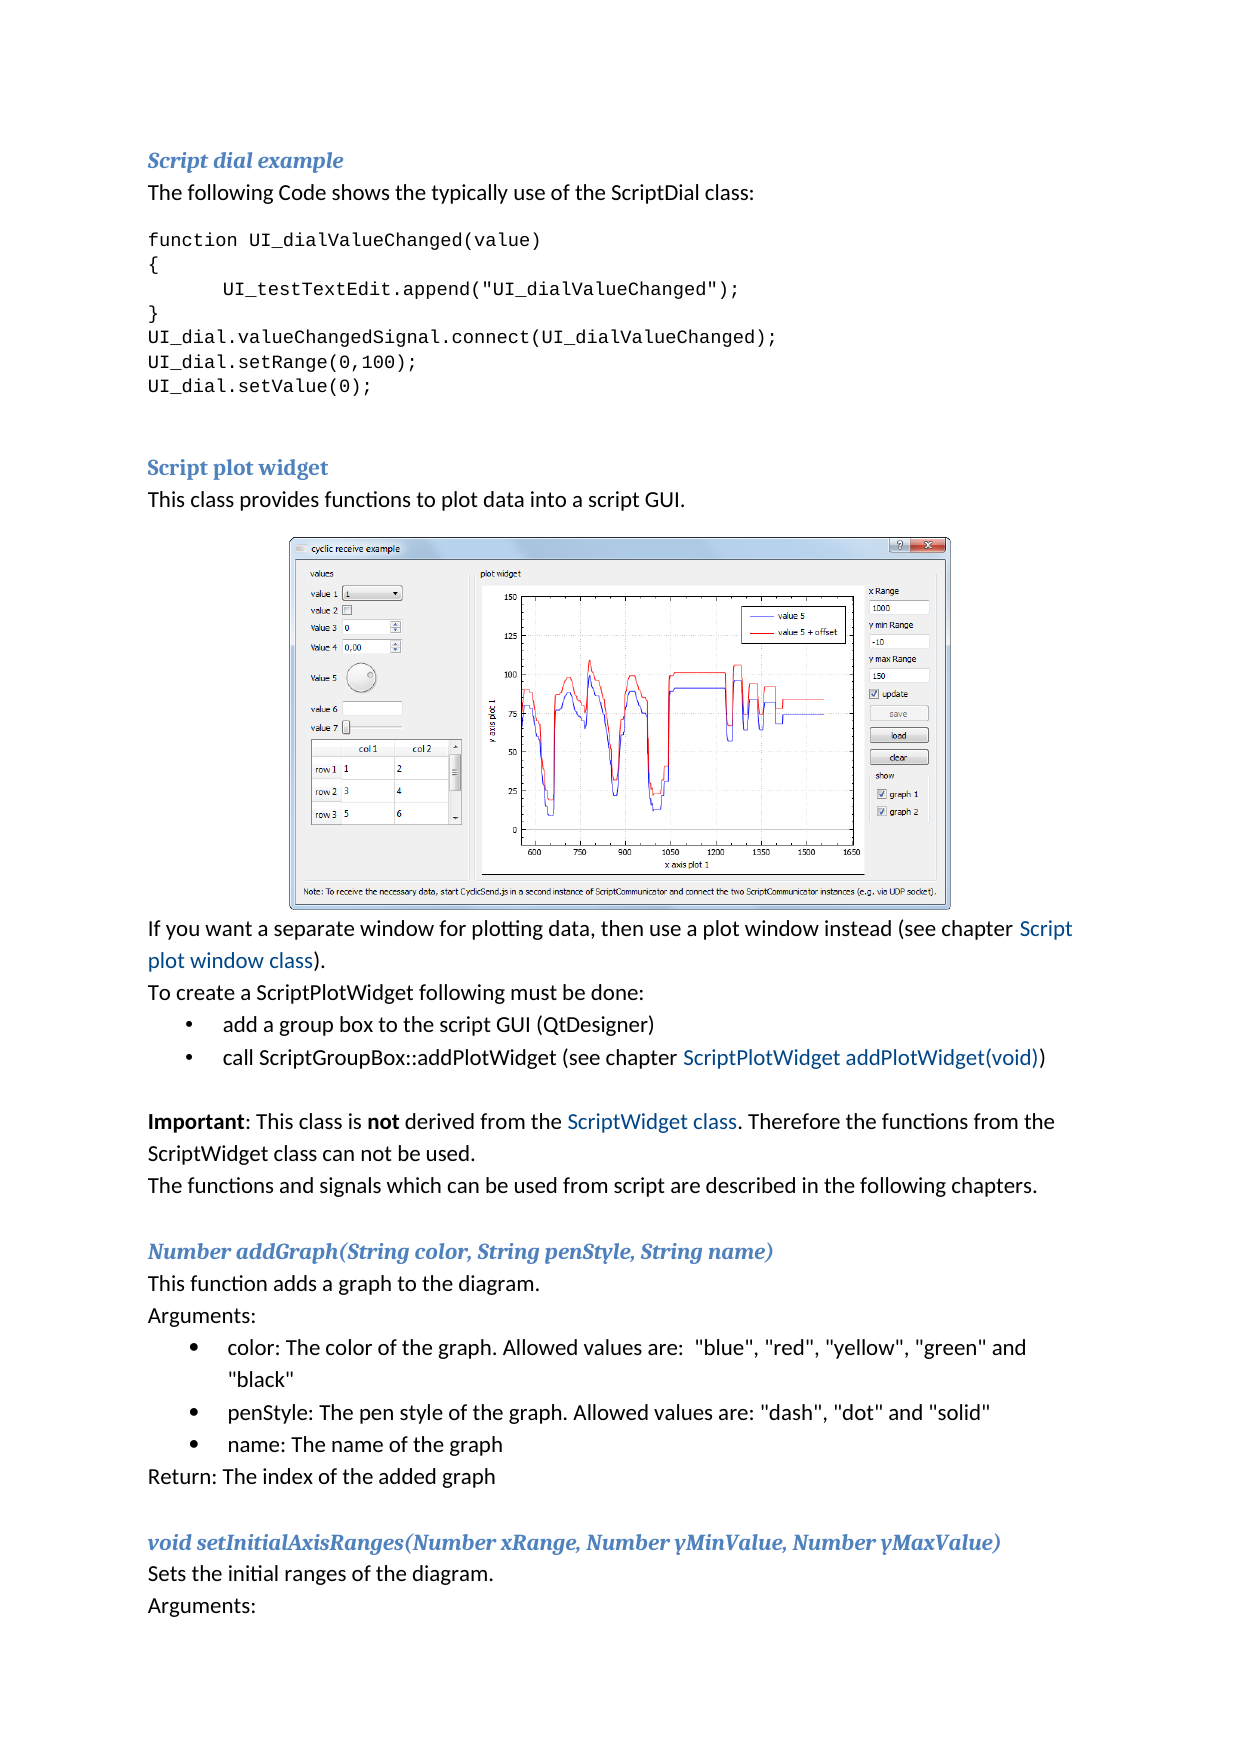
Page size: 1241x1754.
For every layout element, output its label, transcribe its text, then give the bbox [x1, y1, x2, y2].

text This function adds a graph to the diagram. [148, 1269, 1093, 1297]
subtitle Script plot widget [148, 454, 1093, 481]
text UI_dial.setValue(0); [148, 377, 1093, 398]
text Arguments: [148, 1592, 1093, 1620]
text Arguments: [148, 1301, 1093, 1329]
text UI_testTextEdit.append("UI_dialValueChanged"); [148, 279, 1093, 301]
text This class provides functions to plot data into a script GUI. [148, 485, 1093, 513]
text Important: This class is not derived from the ScriptWidget class. Therefore the functions from the ScriptWidget class can not be used. [148, 1107, 1093, 1167]
text Sets the initial ranges of the diagram. [148, 1559, 1093, 1587]
subtitle void setInitialAxisRanges(Number xRange, Number yMinValue, Number yMaxValue) [148, 1529, 1093, 1556]
list color: The color of the graph. Allowed values are: "blue", "red", "yellow", "green" and "black" [190, 1333, 1093, 1393]
subtitle Number addGraph(String color, String penStyle, String name) [148, 1239, 1093, 1265]
text The following Code shows the typically use of the ScriptDial class: [148, 178, 1093, 206]
text UI_dial.valueChangedSignal.connect(UI_dialValueChanged); [148, 328, 1093, 349]
text If you want a separate window for plotting data, then use a plot window instead (see chapter Script plot window class). [148, 912, 1093, 974]
list call ScriptGroupBox::addPlotWidget (see chapter ScriptPlotWidget addPlotWidget(void)) [185, 1043, 1093, 1071]
list name: The name of the graph [190, 1430, 1093, 1458]
picture [289, 537, 951, 910]
text } [148, 304, 1093, 325]
list add a group box to the script GUI (QtDesigner) [185, 1010, 1093, 1038]
list penStyle: The pen style of the graph. Allowed values are: "dash", "dot" and "solid" [190, 1398, 1093, 1426]
text To create a ScriptPlotWidget following must be done: [148, 978, 1093, 1006]
text function UI_dialValueChanged(value) [148, 231, 1093, 252]
text The functions and signals which can be used from script are described in the following chapters. [148, 1171, 1093, 1199]
subtitle Script dial example [148, 148, 1093, 174]
text UI_dial.setRange(0,100); [148, 353, 1093, 374]
text { [148, 255, 1093, 276]
text Return: The index of the added graph [148, 1462, 1093, 1490]
